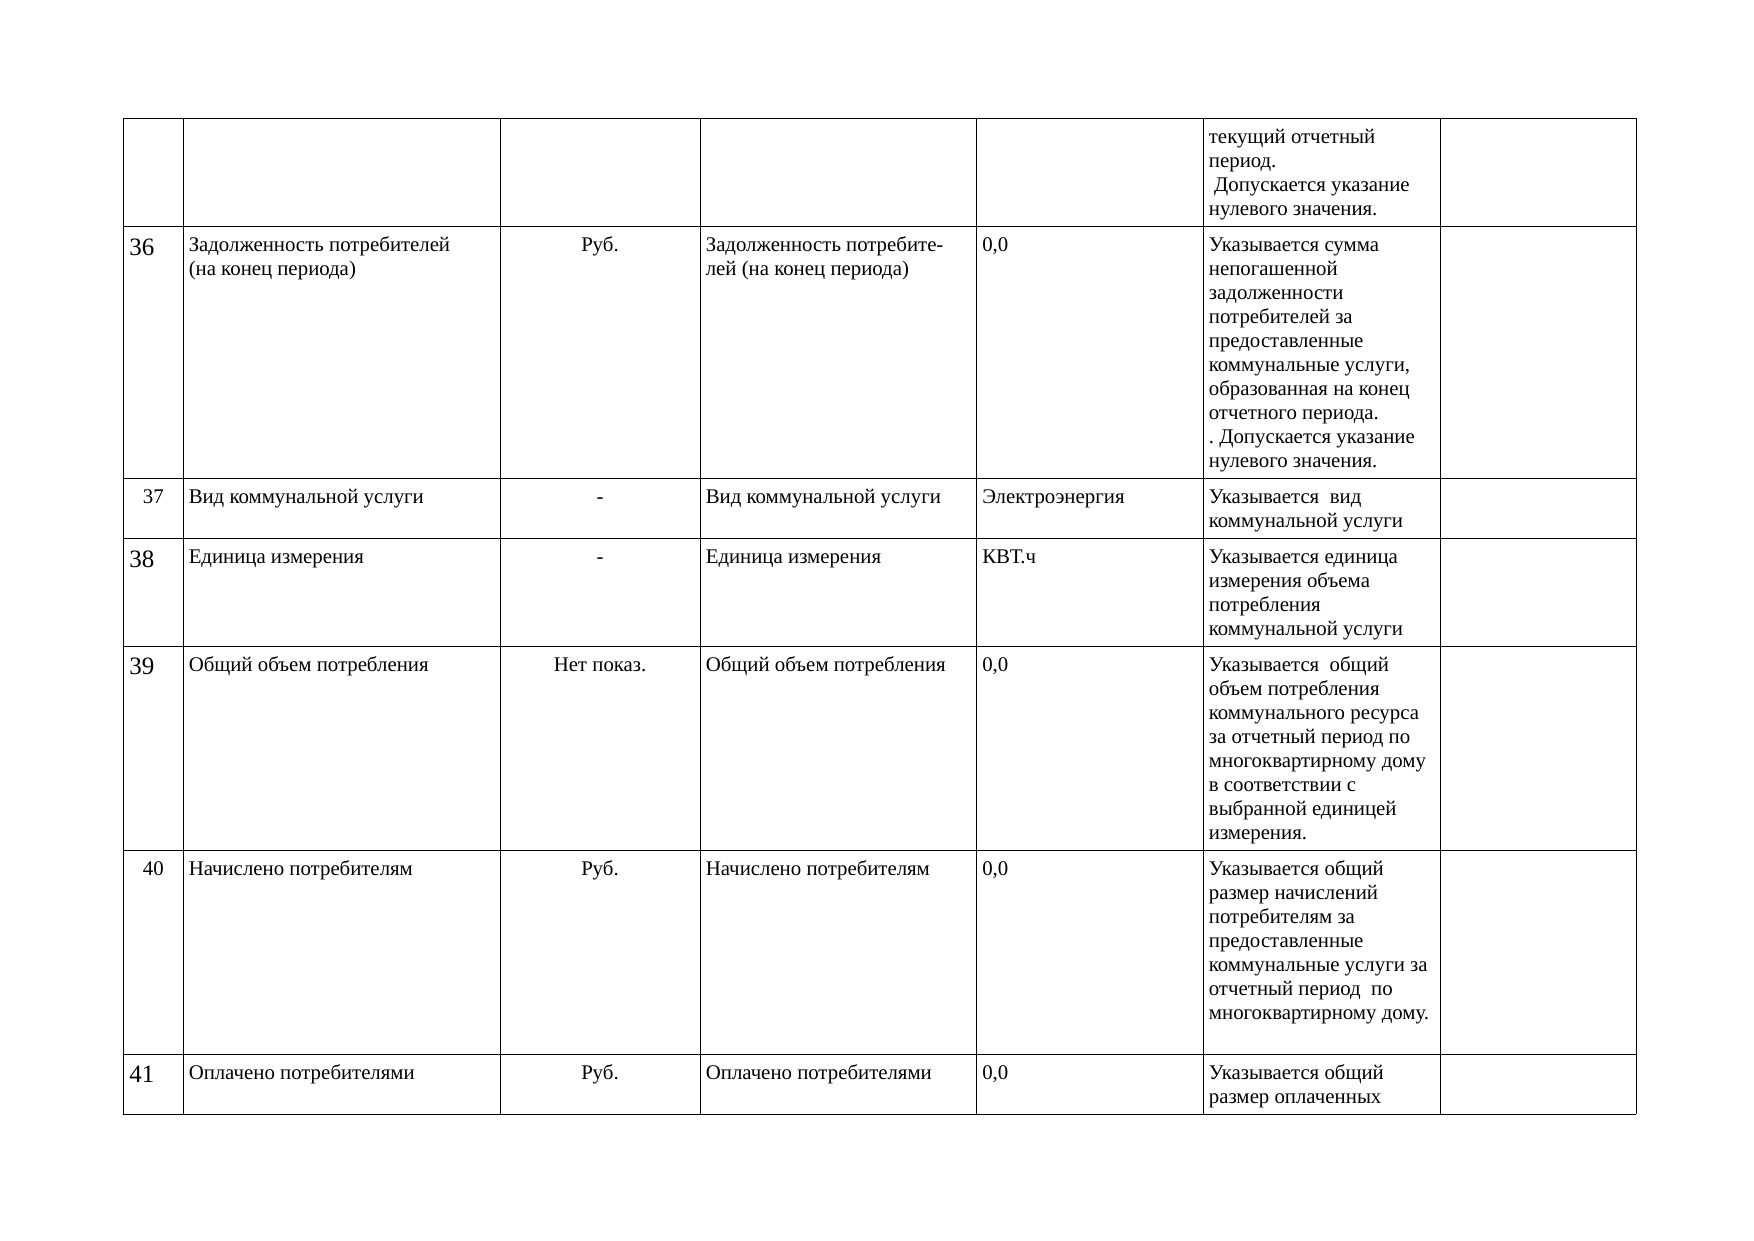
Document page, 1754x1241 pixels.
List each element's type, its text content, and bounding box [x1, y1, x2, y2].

table_cell [1441, 1055, 1636, 1113]
table_cell 0,0 [977, 1055, 1203, 1113]
table_cell Указывается сумма непогашенной задолженности потребителей за предоставленные коммунальные услуги, образованная на конец отчетного периода. . Допускается указание нулевого значения. [1204, 227, 1440, 478]
table_cell Начислено потребителям [184, 851, 500, 1054]
table_cell Оплачено потребителями [184, 1055, 500, 1113]
table_cell Указывается вид коммунальной услуги [1204, 479, 1440, 538]
table_cell 0,0 [977, 227, 1203, 478]
table_cell Руб. [501, 227, 700, 478]
table_cell [1441, 119, 1636, 226]
table_cell 0,0 [977, 647, 1203, 850]
table_cell Руб. [501, 1055, 700, 1113]
table_cell Указывается общий размер оплаченных [1204, 1055, 1440, 1113]
table_cell [1441, 227, 1636, 478]
table_cell 36 [124, 227, 183, 478]
table_cell Единица измерения [184, 539, 500, 646]
table_cell Задолженность потребителей (на конец периода) [184, 227, 500, 478]
table_cell [1441, 539, 1636, 646]
table_cell Электроэнергия [977, 479, 1203, 538]
table_cell [501, 119, 700, 226]
table_cell Руб. [501, 851, 700, 1054]
table_cell [1441, 647, 1636, 850]
table_cell Указывается единица измерения объема потребления коммунальной услуги [1204, 539, 1440, 646]
table_cell Общий объем потребления [701, 647, 976, 850]
table_cell Оплачено потребителями [701, 1055, 976, 1113]
table_cell Указывается общий объем потребления коммунального ресурса за отчетный период по многоквартирному дому в соответствии с выбранной единицей измерения. [1204, 647, 1440, 850]
table_cell - [501, 479, 700, 538]
table_cell 40 [124, 851, 183, 1054]
table_cell 37 [124, 479, 183, 538]
table_cell 0,0 [977, 851, 1203, 1054]
table_cell текущий отчетный период. Допускается указание нулевого значения. [1204, 119, 1440, 226]
table_cell [977, 119, 1203, 226]
table_cell [701, 119, 976, 226]
table_cell [1441, 851, 1636, 1054]
table_cell 38 [124, 539, 183, 646]
table_cell 41 [124, 1055, 183, 1113]
table_cell - [501, 539, 700, 646]
table_cell [124, 119, 183, 226]
table_cell Начислено потребителям [701, 851, 976, 1054]
table_cell КВТ.ч [977, 539, 1203, 646]
table_cell 39 [124, 647, 183, 850]
table_cell Единица измерения [701, 539, 976, 646]
table_cell Задолженность потребите- лей (на конец периода) [701, 227, 976, 478]
table_cell Вид коммунальной услуги [184, 479, 500, 538]
table_cell Общий объем потребления [184, 647, 500, 850]
table_cell Нет показ. [501, 647, 700, 850]
table_cell Вид коммунальной услуги [701, 479, 976, 538]
table_cell Указывается общий размер начислений потребителям за предоставленные коммунальные услуги за отчетный период по многоквартирному дому. [1204, 851, 1440, 1054]
table_cell [184, 119, 500, 226]
table_cell [1441, 479, 1636, 538]
